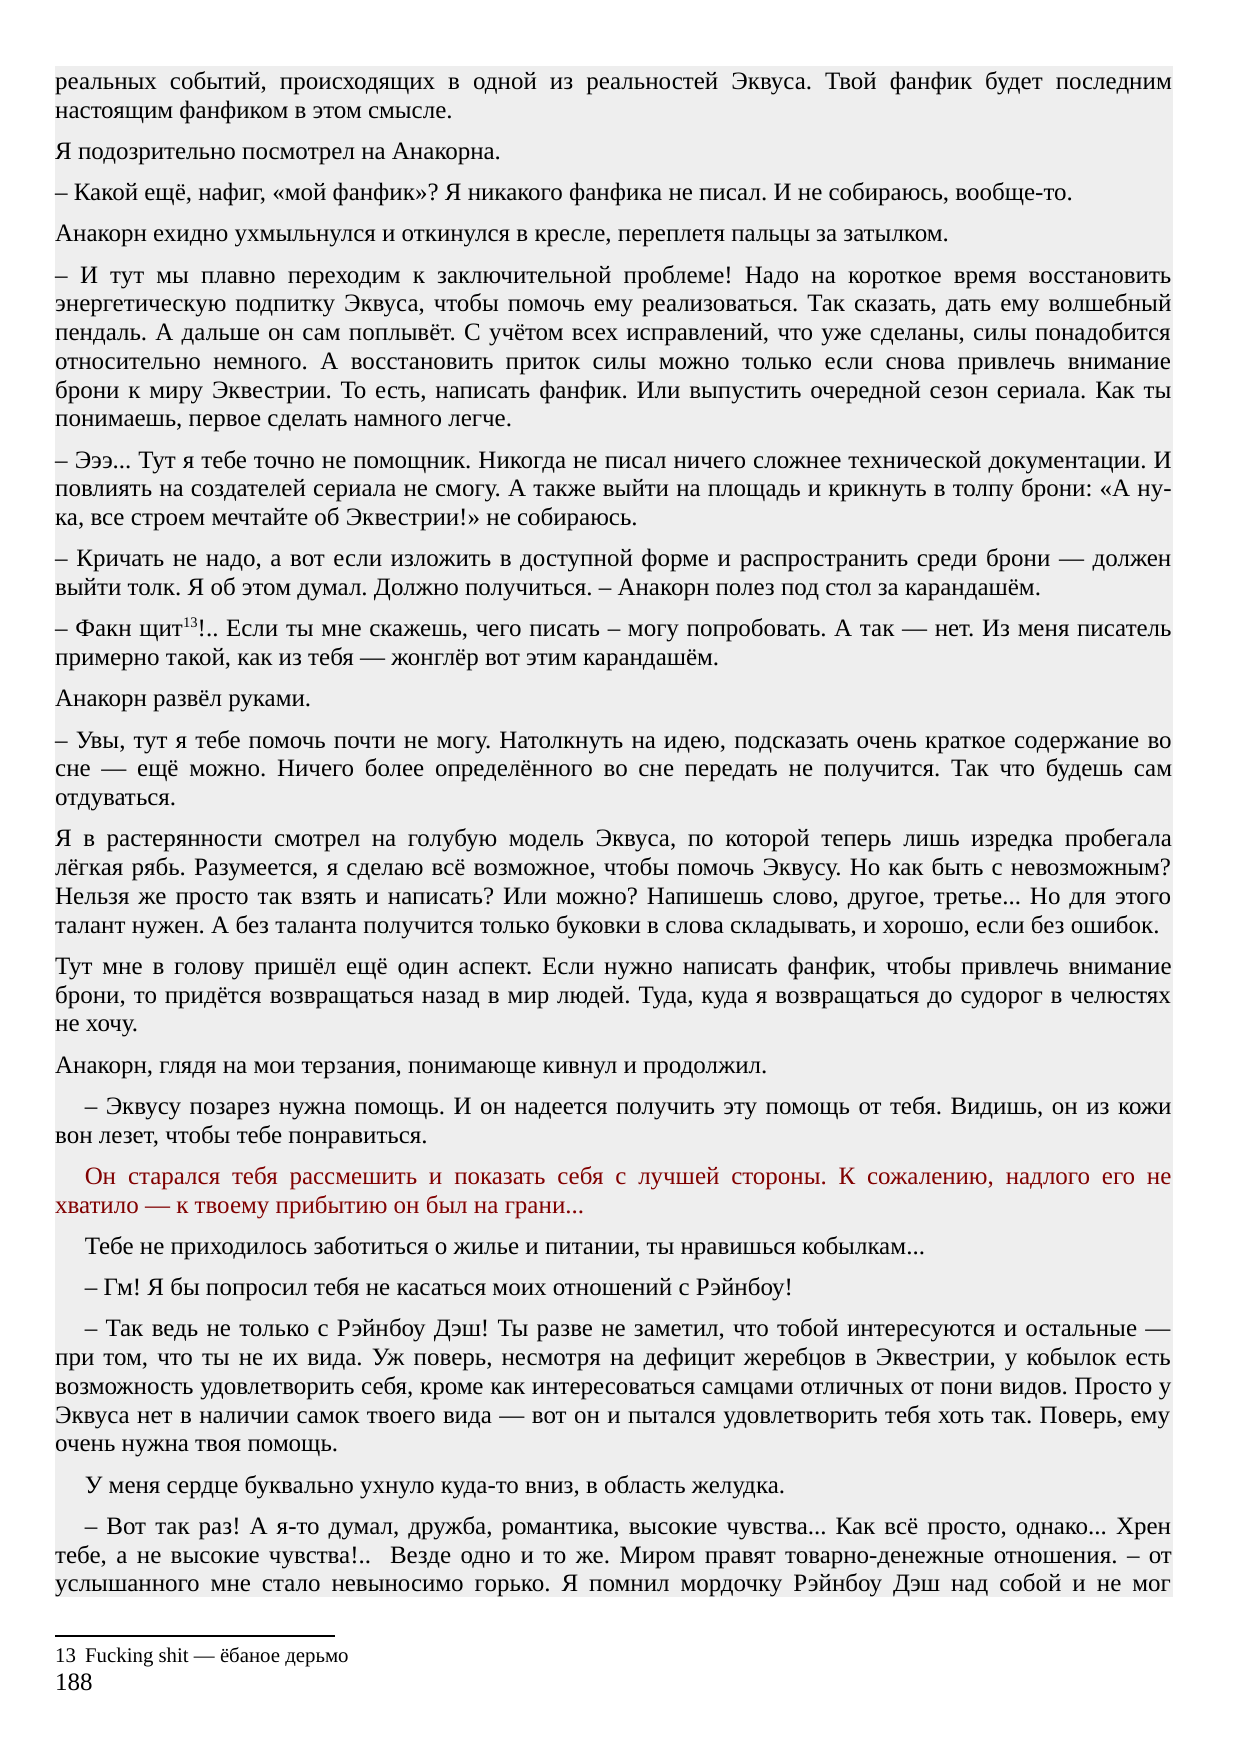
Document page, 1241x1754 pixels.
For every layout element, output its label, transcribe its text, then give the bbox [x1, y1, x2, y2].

text – Увы, тут я тебе помочь почти не могу. Натолкнуть на идею, подсказать очень краткое содержание во сне — ещё можно. Ничего более определённого во сне передать не получится. Так что будешь сам отдуваться. [55, 725, 1173, 811]
text – И тут мы плавно переходим к заключительной проблеме! Надо на короткое время восстановить энергетическую подпитку Эквуса, чтобы помочь ему реализоваться. Так сказать, дать ему волшебный пендаль. А дальше он сам поплывёт. С учётом всех исправлений, что уже сделаны, силы понадобится относительно немного. А восстановить приток силы можно только если снова привлечь внимание брони к миру Эквестрии. То есть, написать фанфик. Или выпустить очередной сезон сериала. Как ты понимаешь, первое сделать намного легче. [55, 260, 1173, 432]
text Я в растерянности смотрел на голубую модель Эквуса, по которой теперь лишь изредка пробегала лёгкая рябь. Разумеется, я сделаю всё возможное, чтобы помочь Эквусу. Но как быть с невозможным? Нельзя же просто так взять и написать? Или можно? Напишешь слово, другое, третье... Но для этого талант нужен. А без таланта получится только буковки в слова складывать, и хорошо, если без ошибок. [55, 823, 1173, 938]
text Тебе не приходилось заботиться о жилье и питании, ты нравишься кобылкам... [55, 1231, 1173, 1260]
text – Кричать не надо, а вот если изложить в доступной форме и распространить среди брони — должен выйти толк. Я об этом думал. Должно получиться. – Анакорн полез под стол за карандашём. [55, 543, 1173, 601]
text У меня сердце буквально ухнуло куда-то вниз, в область желудка. [55, 1470, 1173, 1498]
text – Вот так раз! А я-то думал, дружба, романтика, высокие чувства... Как всё просто, однако... Хрен тебе, а не высокие чувства!.. Везде одно и то же. Миром правят товарно-денежные отношения. – от услышанного мне стало невыносимо горько. Я помнил мордочку Рэйнбоу Дэш над собой и не мог [55, 1511, 1173, 1597]
text Fucking shit — ёбаное дерьмо [55, 1642, 1173, 1667]
text – Какой ещё, нафиг, «мой фанфик»? Я никакого фанфика не писал. И не собираюсь, вообще-то. [55, 177, 1173, 206]
text Тут мне в голову пришёл ещё один аспект. Если нужно написать фанфик, чтобы привлечь внимание брони, то придётся возвращаться назад в мир людей. Туда, куда я возвращаться до судорог в челюстях не хочу. [55, 951, 1173, 1037]
text – Гм! Я бы попросил тебя не касаться моих отношений с Рэйнбоу! [55, 1272, 1173, 1301]
text реальных событий, происходящих в одной из реальностей Эквуса. Твой фанфик будет последним настоящим фанфиком в этом смысле. [55, 66, 1173, 123]
text – Эквусу позарез нужна помощь. И он надеется получить эту помощь от тебя. Видишь, он из кожи вон лезет, чтобы тебе понравиться. [55, 1091, 1173, 1148]
text Анакорн, глядя на мои терзания, понимающе кивнул и продолжил. [55, 1050, 1173, 1078]
text – Эээ... Тут я тебе точно не помощник. Никогда не писал ничего сложнее технической документации. И повлиять на создателей сериала не смогу. А также выйти на площадь и крикнуть в толпу брони: «А ну-ка, все строем мечтайте об Эквестрии!» не собираюсь. [55, 445, 1173, 531]
text Анакорн ехидно ухмыльнулся и откинулся в кресле, переплетя пальцы за затылком. [55, 218, 1173, 247]
text Анакорн развёл руками. [55, 683, 1173, 712]
text Он старался тебя рассмешить и показать себя с лучшей стороны. К сожалению, надлого его не хватило — к твоему прибытию он был на грани... [55, 1161, 1173, 1218]
text – Так ведь не только с Рэйнбоу Дэш! Ты разве не заметил, что тобой интересуются и остальные — при том, что ты не их вида. Уж поверь, несмотря на дефицит жеребцов в Эквестрии, у кобылок есть возможность удовлетворить себя, кроме как интересоваться самцами отличных от пони видов. Просто у Эквуса нет в наличии самок твоего вида — вот он и пытался удовлетворить тебя хоть так. Поверь, ему очень нужна твоя помощь. [55, 1313, 1173, 1457]
text – Факн щит!.. Если ты мне скажешь, чего писать – могу попробовать. А так — нет. Из меня писатель примерно такой, как из тебя — жонглёр вот этим карандашём. [55, 613, 1173, 671]
text Я подозрительно посмотрел на Анакорна. [55, 136, 1173, 165]
